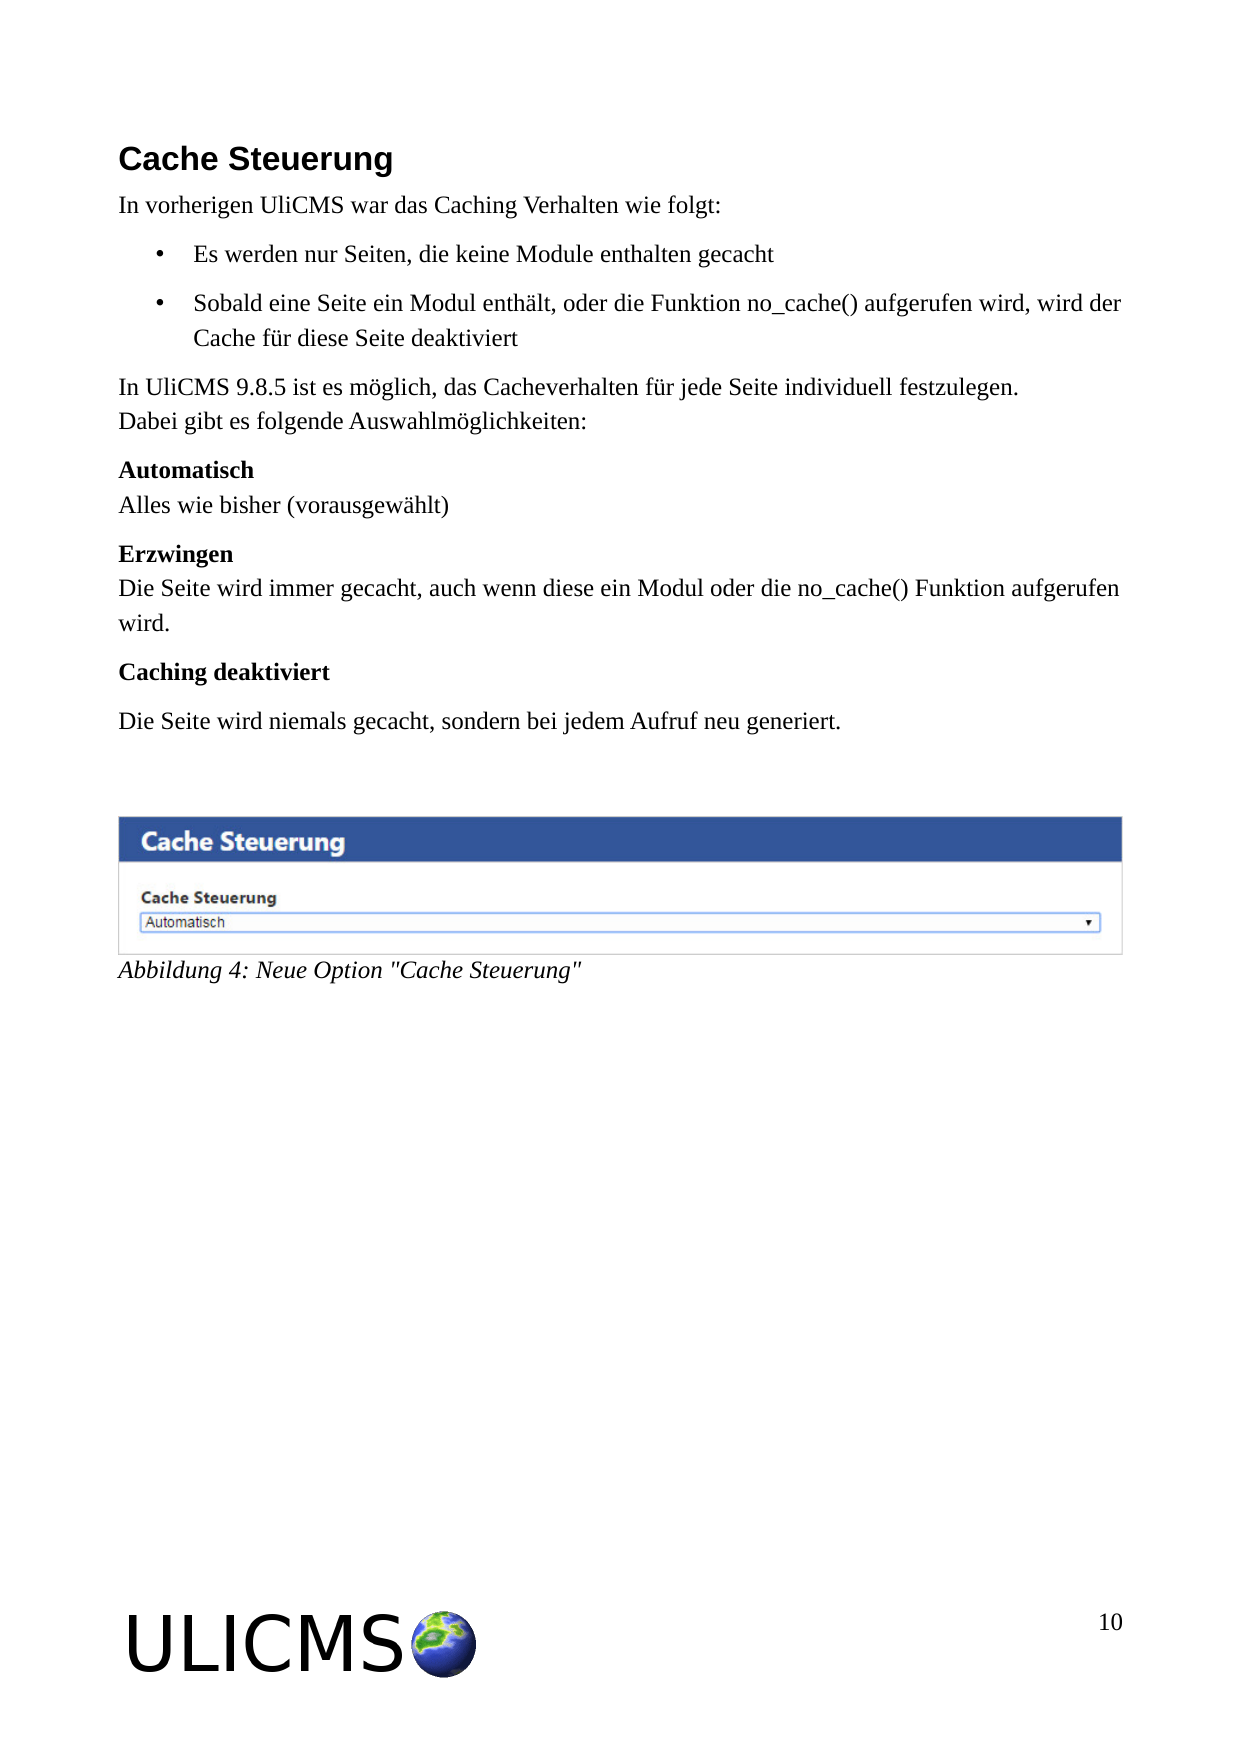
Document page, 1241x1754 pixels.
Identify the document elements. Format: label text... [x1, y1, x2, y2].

text In vorherigen UliCMS war das Caching Verhalten wie folgt: [118, 190, 1123, 219]
text Caching deaktiviert [118, 657, 1123, 686]
list Es werden nur Seiten, die keine Module enthalten gecacht [156, 239, 1123, 268]
text Abbildung 4: Neue Option "Cache Steuerung" [118, 955, 1123, 984]
text In UliCMS 9.8.5 ist es möglich, das Cacheverhalten für jede Seite individuell festzulegen. Dabei gibt es folgende Auswahlmöglichkeiten: [118, 372, 1123, 435]
subtitle Cache Steuerung [118, 139, 1123, 178]
text Die Seite wird niemals gecacht, sondern bei jedem Aufruf neu generiert. [118, 706, 1123, 735]
text Automatisch Alles wie bisher (vorausgewählt) [118, 455, 1123, 518]
picture [118, 1607, 479, 1681]
list Sobald eine Seite ein Modul enthält, oder die Funktion no_cache() aufgerufen wird, wird der Cache für diese Seite deaktiviert [156, 288, 1123, 351]
picture [118, 816, 1123, 955]
text Erzwingen Die Seite wird immer gecacht, auch wenn diese ein Modul oder die no_cache() Funktion aufgerufen wird. [118, 539, 1123, 637]
